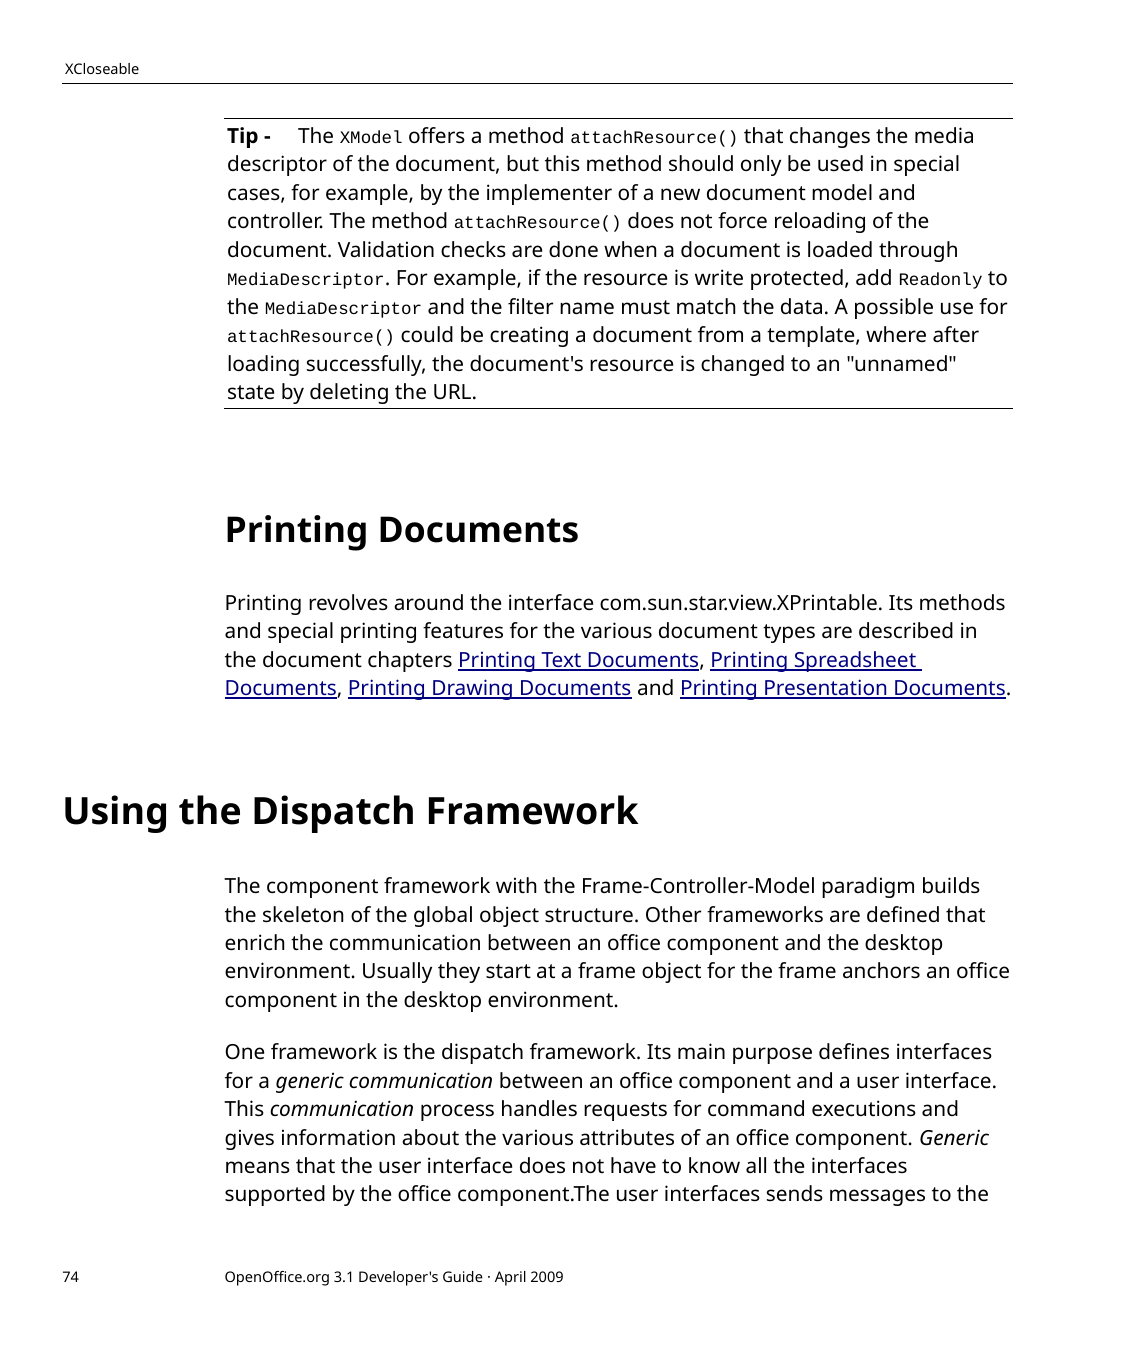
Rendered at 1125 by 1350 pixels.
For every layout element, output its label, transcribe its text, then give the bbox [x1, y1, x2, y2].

subtitle Printing Documents [224, 504, 1013, 552]
text The component framework with the Frame-Controller-Model paradigm builds the skeleton of the global object structure. Other frameworks are defined that enrich the communication between an office component and the desktop environment. Usually they start at a frame object for the frame anchors an office component in the desktop environment. [224, 871, 1013, 1013]
text One framework is the dispatch framework. Its main purpose defines interfaces for a generic communication between an office component and a user interface. This communication process handles requests for command executions and gives information about the various attributes of an office component. Generic means that the user interface does not have to know all the interfaces supported by the office component.The user interfaces sends messages to the [224, 1037, 1013, 1208]
subtitle Using the Dispatch Framework [62, 784, 1013, 836]
list The XModel offers a method attachResource() that changes the media descriptor of the document, but this method should only be used in special cases, for example, by the implementer of a new document model and controller. The method attachResource() does not force reloading of the document. Validation checks are done when a document is loaded through MediaDescriptor. For example, if the resource is write protected, add Readonly to the MediaDescriptor and the filter name must match the data. A possible use for attachResource() could be creating a document from a template, where after loading successfully, the document's resource is changed to an "unnamed" state by deleting the URL. [224, 119, 1013, 408]
text Printing revolves around the interface com.sun.star.view.XPrintable. Its methods and special printing features for the various document types are described in the document chapters Printing Text Documents, Printing Spreadsheet Documents, Printing Drawing Documents and Printing Presentation Documents. [224, 588, 1013, 702]
